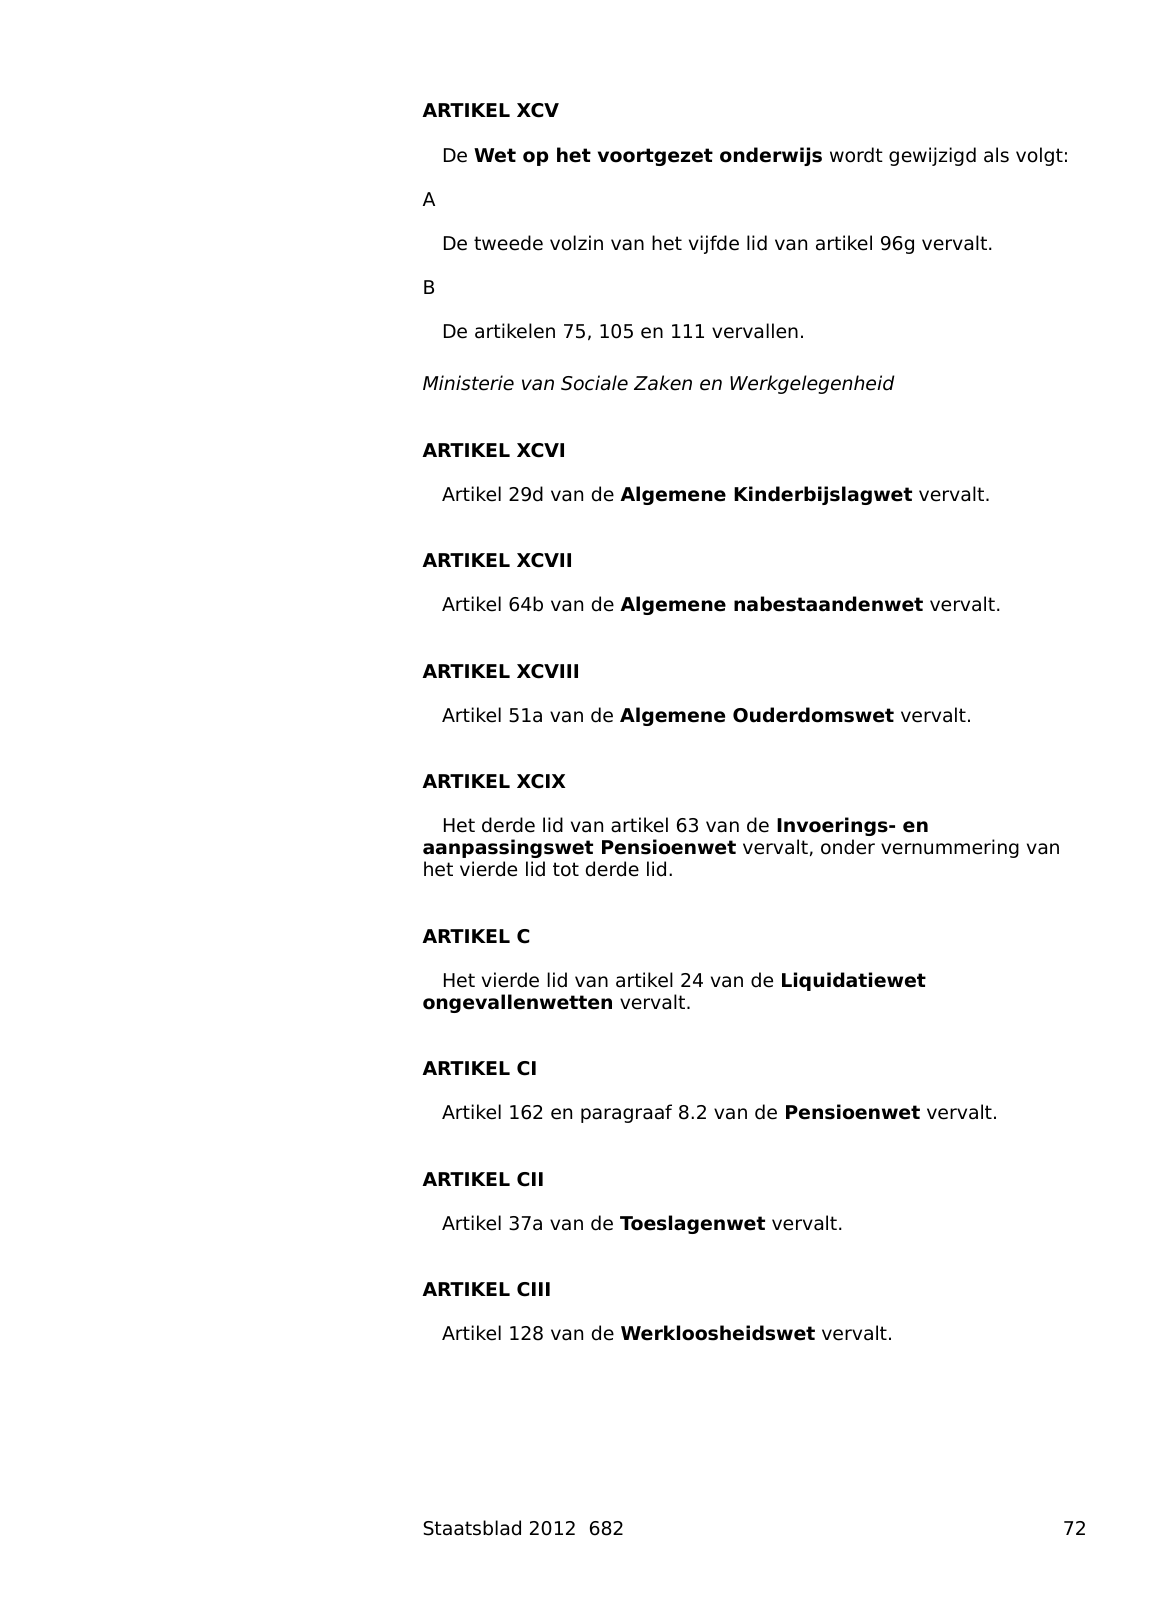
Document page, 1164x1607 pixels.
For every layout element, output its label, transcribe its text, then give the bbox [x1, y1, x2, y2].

text Artikel 51a van de Algemene Ouderdomswet vervalt. [422, 705, 1087, 727]
subtitle ARTIKEL XCVIII [422, 661, 1087, 683]
text Artikel 64b van de Algemene nabestaandenwet vervalt. [422, 594, 1087, 616]
text Artikel 29d van de Algemene Kinderbijslagwet vervalt. [422, 484, 1087, 506]
subtitle ARTIKEL XCIX [422, 771, 1087, 793]
text Het derde lid van artikel 63 van de Invoerings- en aanpassingswet Pensioenwet vervalt, onder vernummering van het vierde lid tot derde lid. [422, 815, 1087, 881]
subtitle ARTIKEL CI [422, 1058, 1087, 1080]
text De Wet op het voortgezet onderwijs wordt gewijzigd als volgt: [422, 144, 1087, 167]
text B [422, 277, 1087, 299]
text Artikel 128 van de Werkloosheidswet vervalt. [422, 1323, 1087, 1345]
text Het vierde lid van artikel 24 van de Liquidatiewet ongevallenwetten vervalt. [422, 970, 1087, 1014]
text Artikel 162 en paragraaf 8.2 van de Pensioenwet vervalt. [422, 1102, 1087, 1124]
text A [422, 189, 1087, 211]
subtitle ARTIKEL CII [422, 1169, 1087, 1191]
subtitle ARTIKEL C [422, 926, 1087, 948]
text Artikel 37a van de Toeslagenwet vervalt. [422, 1213, 1087, 1235]
subtitle Ministerie van Sociale Zaken en Werkgelegenheid [422, 373, 1087, 395]
subtitle ARTIKEL XCVII [422, 550, 1087, 572]
subtitle ARTIKEL XCV [422, 100, 1087, 122]
text De artikelen 75, 105 en 111 vervallen. [422, 321, 1087, 343]
subtitle ARTIKEL CIII [422, 1279, 1087, 1301]
subtitle ARTIKEL XCVI [422, 439, 1087, 462]
text De tweede volzin van het vijfde lid van artikel 96g vervalt. [422, 233, 1087, 255]
